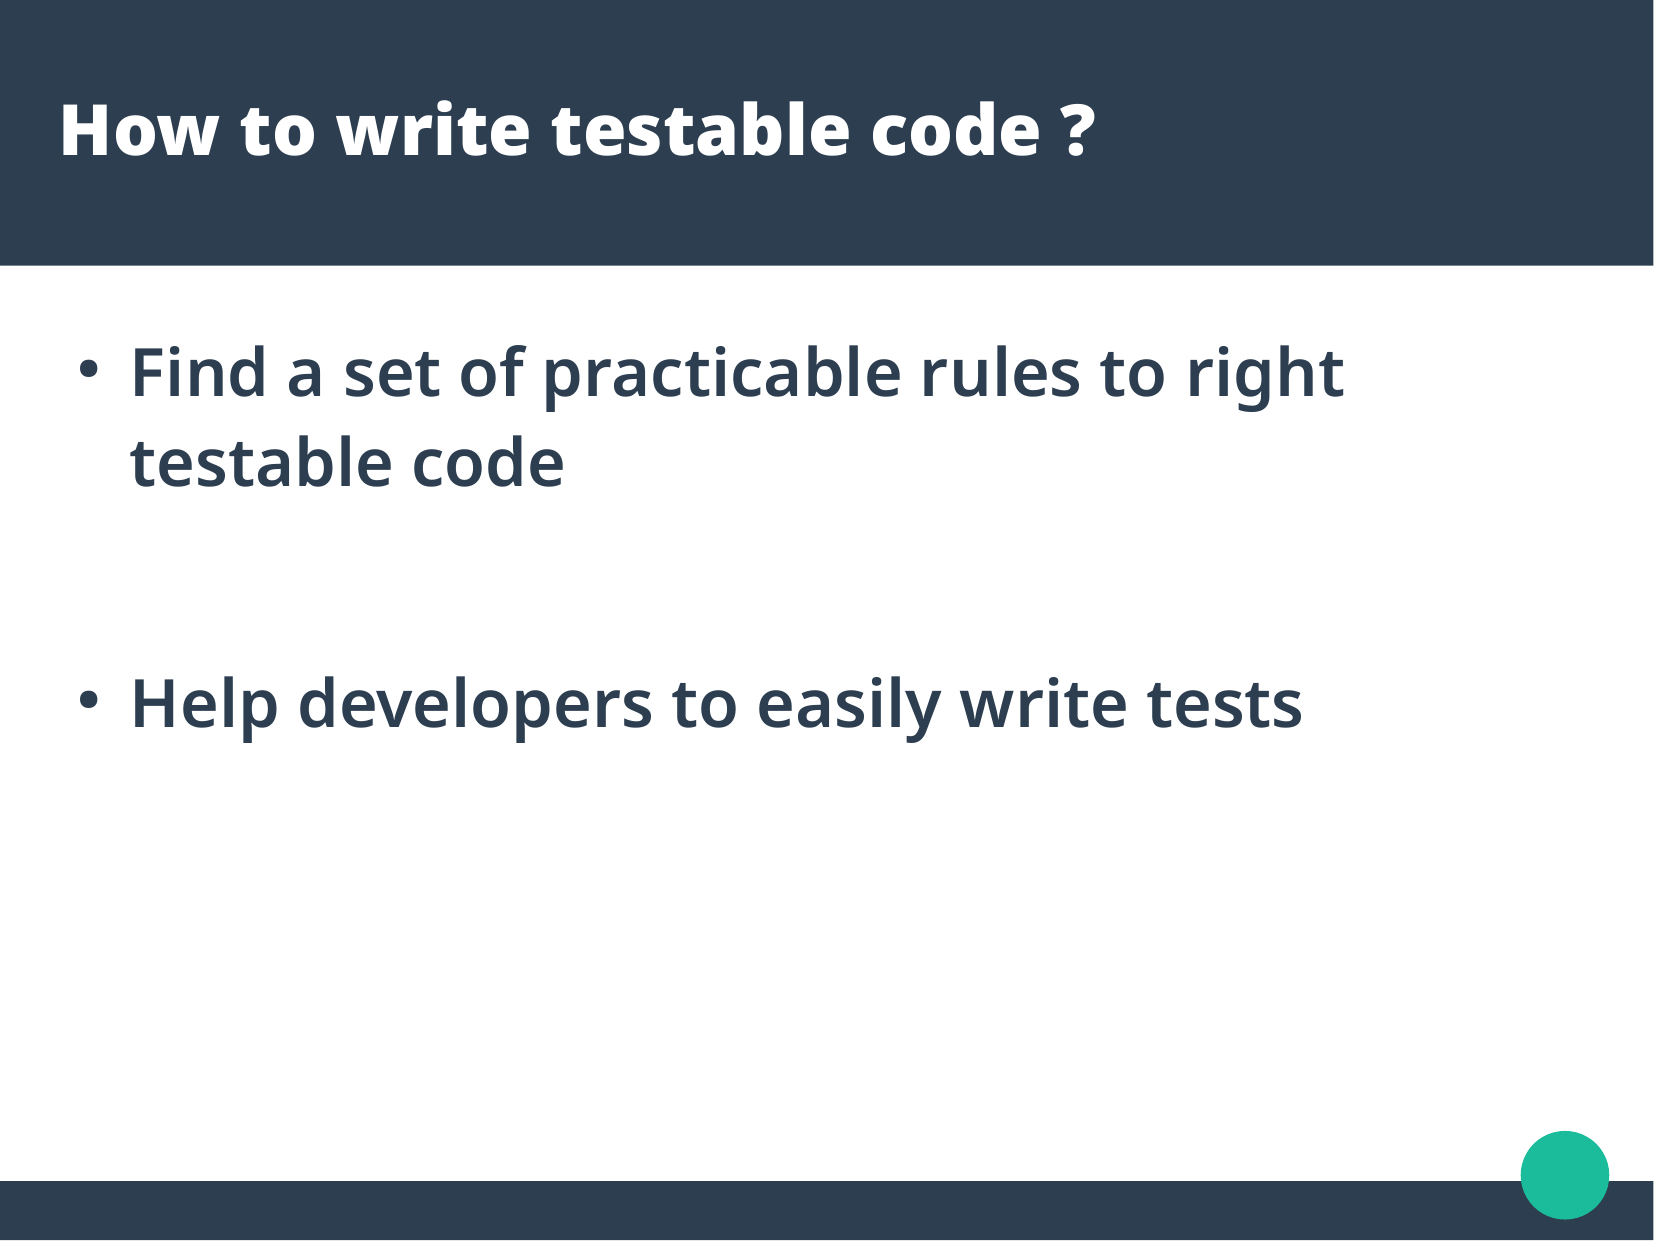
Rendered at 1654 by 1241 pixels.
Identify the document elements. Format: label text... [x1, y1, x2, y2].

title How to write testable code ? [59, 49, 1595, 207]
list Find a set of practicable rules to right testable code Help developers to easily write tests [59, 324, 1595, 1045]
